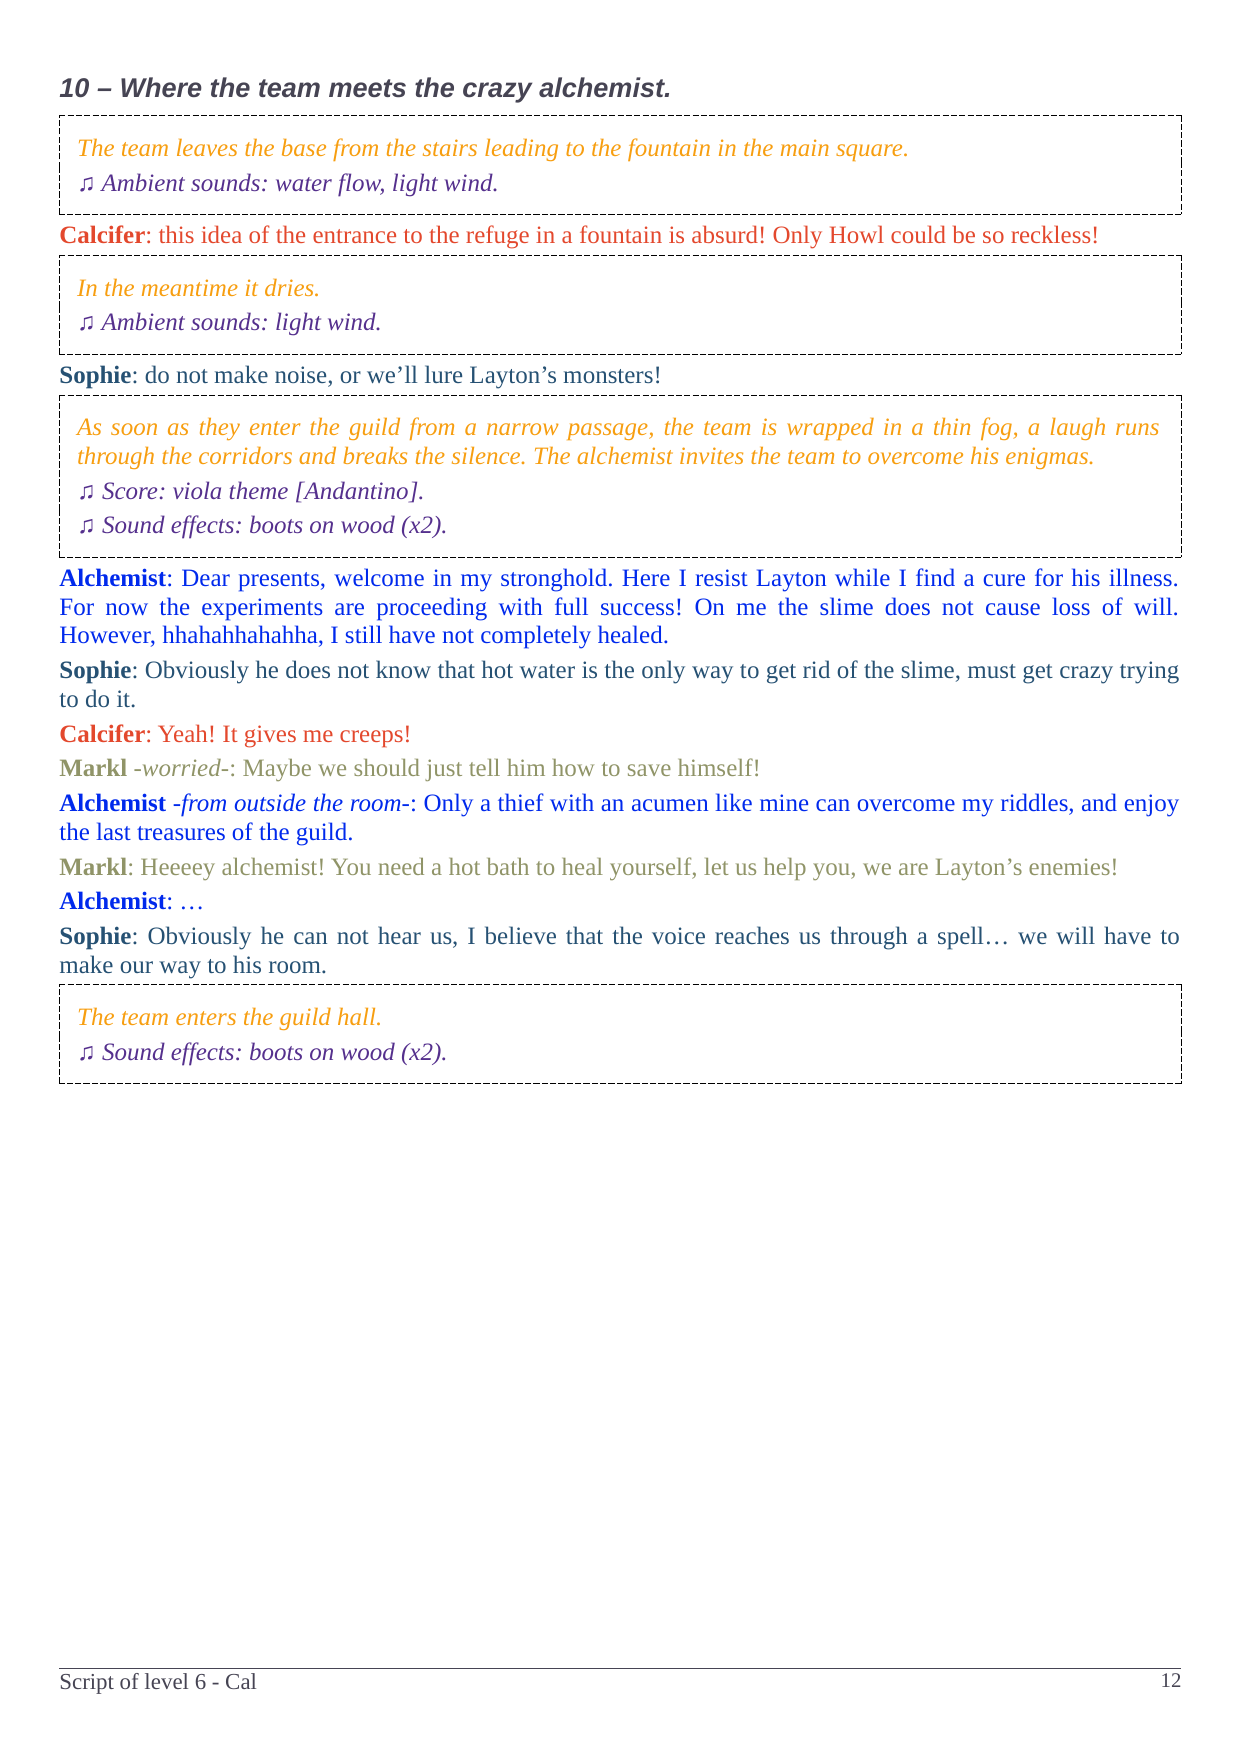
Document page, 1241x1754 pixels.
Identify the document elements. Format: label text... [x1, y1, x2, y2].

text Sophie: do not make noise, or we’ll lure Layton’s monsters! [59, 360, 1181, 389]
text The team leaves the base from the stairs leading to the fountain in the main square. [59, 115, 1181, 150]
text ♫ Sound effects: boots on wood (x2). [59, 493, 1181, 557]
text Markl: Heeeey alchemist! You need a hot bath to heal yourself, let us help you, we are Layton’s enemies! [59, 852, 1181, 880]
text Alchemist: … [59, 886, 1181, 915]
text ♫ Score: viola theme [Andantino]. [59, 458, 1181, 493]
text ♫ Sound effects: boots on wood (x2). [59, 1019, 1181, 1083]
text Alchemist -from outside the room-: Only a thief with an acumen like mine can overcome my riddles, and enjoy the last treasures of the guild. [59, 788, 1181, 846]
text Calcifer: this idea of the entrance to the refuge in a fountain is absurd! Only Howl could be so reckless! [59, 220, 1181, 249]
text Sophie: Obviously he does not know that hot water is the only way to get rid of the slime, must get crazy trying to do it. [59, 655, 1181, 713]
text Alchemist: Dear presents, welcome in my stronghold. Here I resist Layton while I find a cure for his illness. For now the experiments are proceeding with full success! On me the slime does not cause loss of will. However, hhahahhahahha, I still have not completely healed. [59, 563, 1181, 649]
subtitle 10 – Where the team meets the crazy alchemist. [59, 72, 1181, 103]
text In the meantime it dries. [59, 255, 1181, 290]
text Calcifer: Yeah! It gives me creeps! [59, 719, 1181, 747]
text As soon as they enter the guild from a narrow passage, the team is wrapped in a thin fog, a laugh runs through the corridors and breaks the silence. The alchemist invites the team to overcome his enigmas. [59, 395, 1181, 458]
text ♫ Ambient sounds: water flow, light wind. [59, 150, 1181, 214]
text The team enters the guild hall. [59, 984, 1181, 1019]
text Sophie: Obviously he can not hear us, I believe that the voice reaches us through a spell… we will have to make our way to his room. [59, 921, 1181, 978]
text Markl -worried-: Maybe we should just tell him how to save himself! [59, 753, 1181, 782]
text ♫ Ambient sounds: light wind. [59, 290, 1181, 354]
